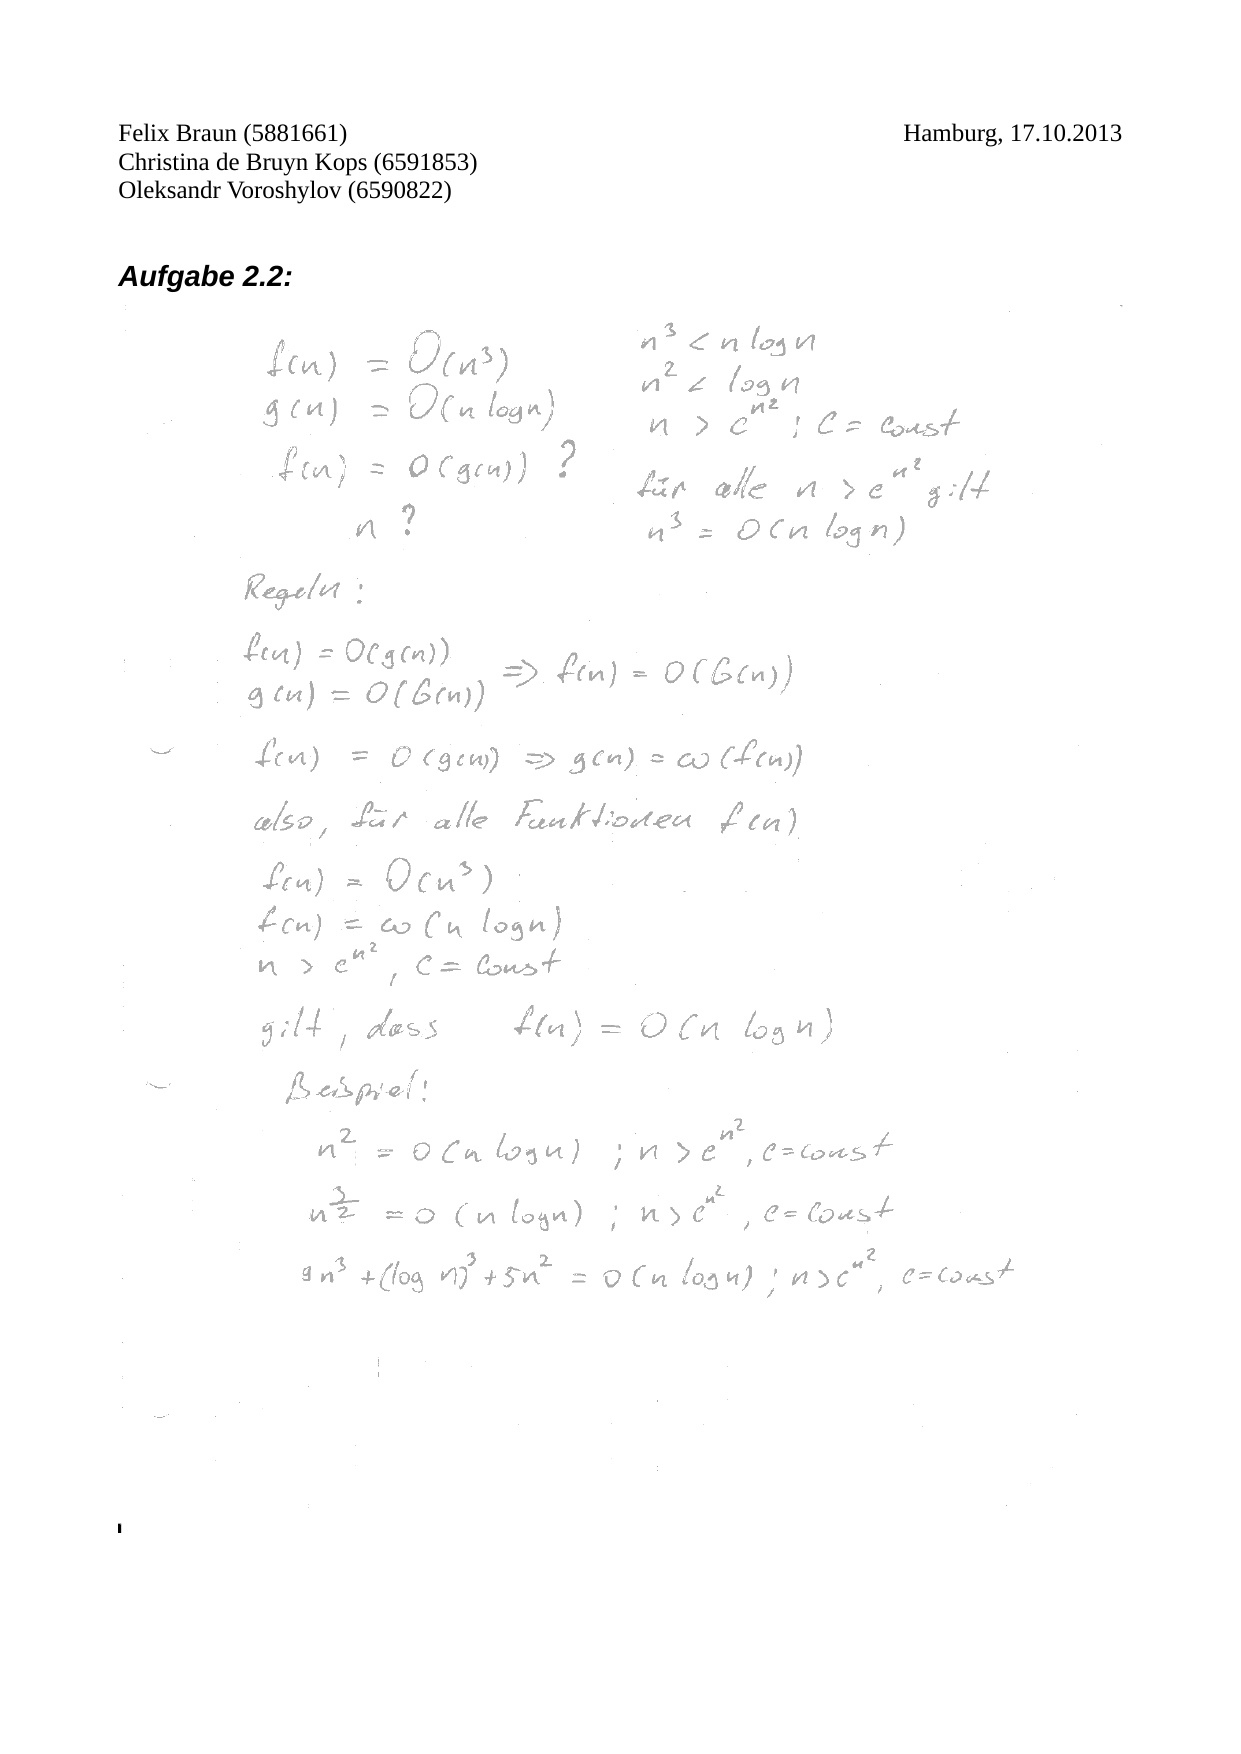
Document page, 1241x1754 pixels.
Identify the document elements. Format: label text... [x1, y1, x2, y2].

subtitle Aufgabe 2.2: [118, 259, 1122, 292]
picture [118, 305, 1123, 1533]
